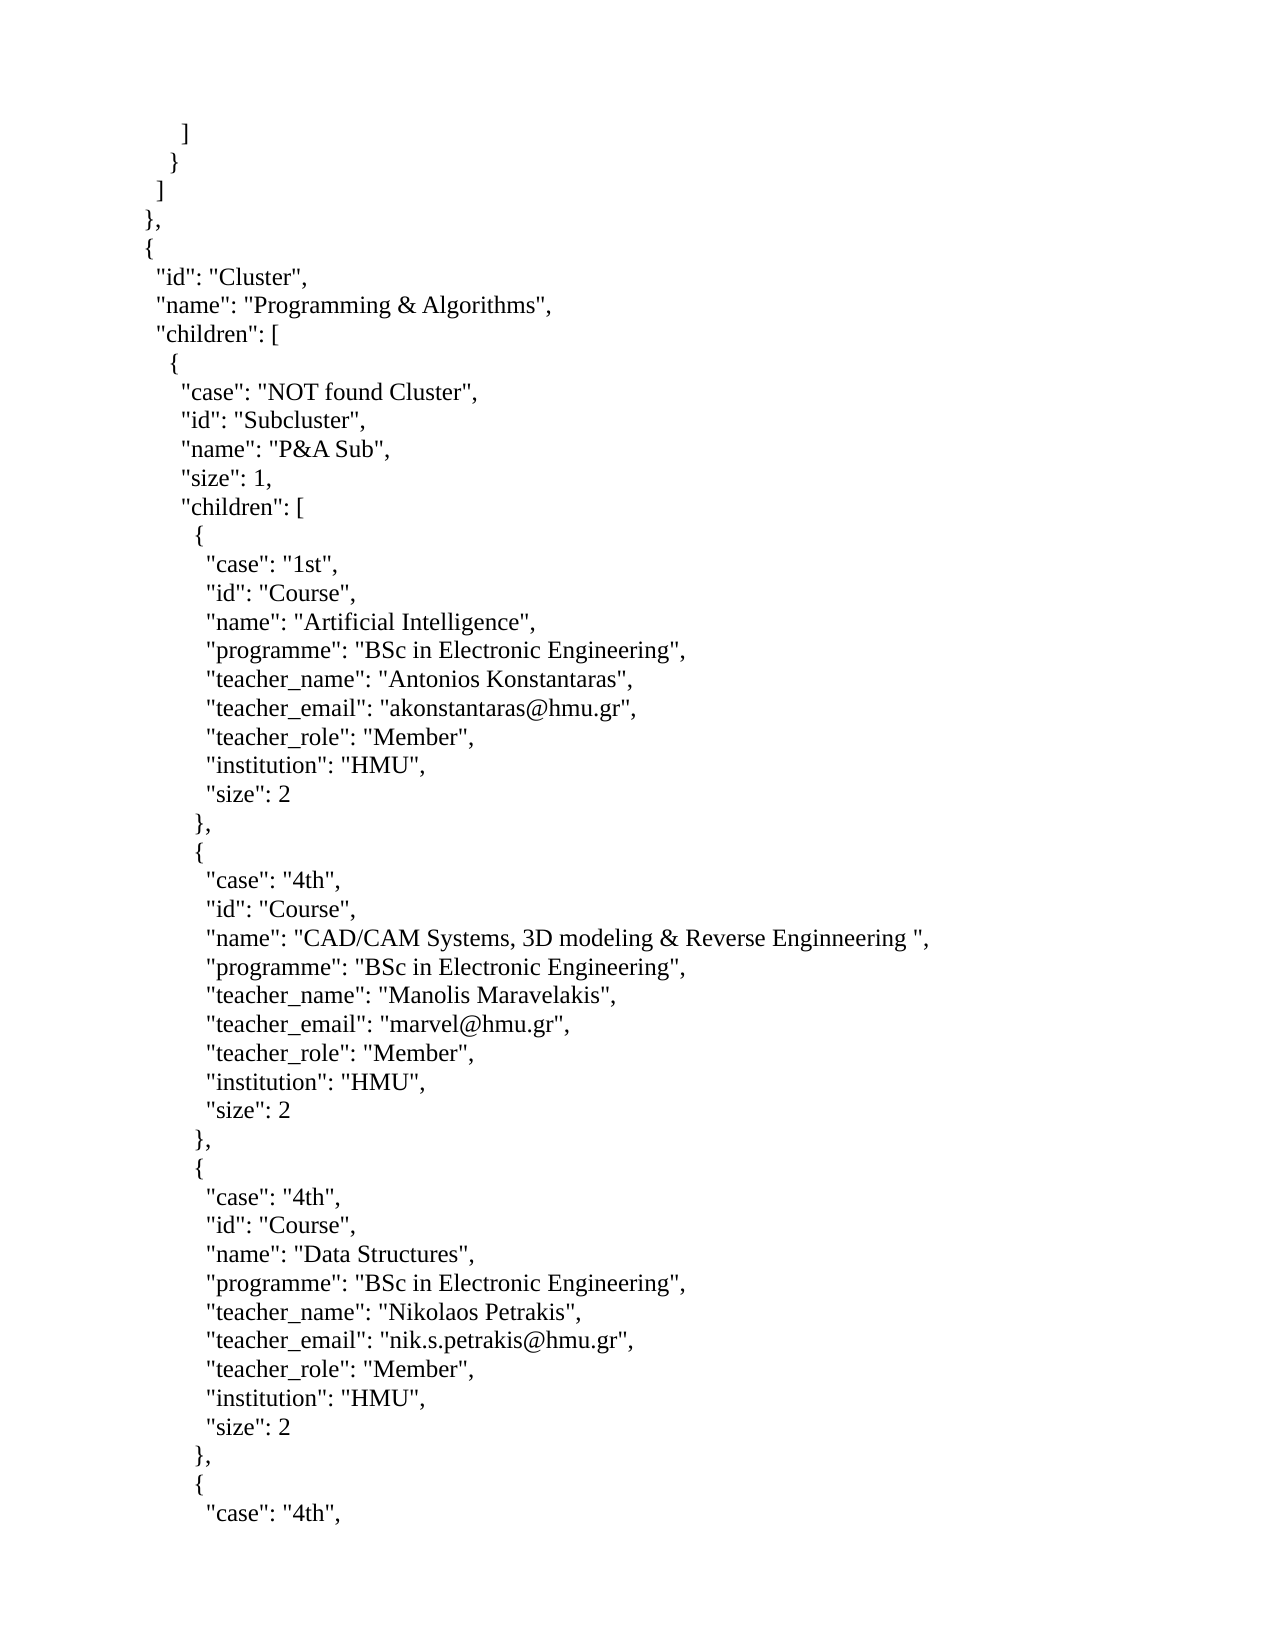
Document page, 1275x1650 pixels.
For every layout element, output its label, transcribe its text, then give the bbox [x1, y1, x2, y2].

text "teacher_role": "Member", [118, 722, 1157, 751]
text { [118, 233, 1157, 262]
text { [118, 837, 1157, 866]
text { [118, 1153, 1157, 1182]
text "case": "4th", [118, 1498, 1157, 1527]
text "teacher_name": "Manolis Maravelakis", [118, 981, 1157, 1009]
text { [118, 348, 1157, 377]
text "size": 2 [118, 1096, 1157, 1124]
text "size": 2 [118, 1412, 1157, 1441]
text "case": "NOT found Cluster", [118, 377, 1157, 406]
text "teacher_role": "Member", [118, 1354, 1157, 1383]
text "teacher_role": "Member", [118, 1038, 1157, 1067]
text ] [118, 118, 1157, 147]
text "teacher_email": "akonstantaras@hmu.gr", [118, 693, 1157, 722]
text { [118, 521, 1157, 549]
text "size": 2 [118, 779, 1157, 808]
text }, [118, 1441, 1157, 1469]
text "teacher_email": "nik.s.petrakis@hmu.gr", [118, 1326, 1157, 1354]
text }, [118, 808, 1157, 837]
text }, [118, 204, 1157, 233]
text "name": "Data Structures", [118, 1239, 1157, 1268]
text "id": "Course", [118, 894, 1157, 923]
text }, [118, 1124, 1157, 1153]
text { [118, 1469, 1157, 1498]
text "case": "4th", [118, 866, 1157, 894]
text "id": "Cluster", [118, 262, 1157, 291]
text ] [118, 176, 1157, 204]
text "programme": "BSc in Electronic Engineering", [118, 636, 1157, 664]
text "institution": "HMU", [118, 751, 1157, 779]
text "children": [ [118, 319, 1157, 348]
text } [118, 147, 1157, 176]
text "name": "Artificial Intelligence", [118, 607, 1157, 636]
text "children": [ [118, 492, 1157, 521]
text "id": "Subcluster", [118, 406, 1157, 434]
text "teacher_name": "Nikolaos Petrakis", [118, 1297, 1157, 1326]
text "teacher_email": "marvel@hmu.gr", [118, 1009, 1157, 1038]
text "id": "Course", [118, 1211, 1157, 1239]
text "name": "P&A Sub", [118, 434, 1157, 463]
text "name": "Programming & Algorithms", [118, 291, 1157, 319]
text "programme": "BSc in Electronic Engineering", [118, 952, 1157, 981]
text "name": "CAD/CAM Systems, 3D modeling & Reverse Enginneering ", [118, 923, 1157, 952]
text "size": 1, [118, 463, 1157, 492]
text "id": "Course", [118, 578, 1157, 607]
text "case": "4th", [118, 1182, 1157, 1211]
text "institution": "HMU", [118, 1383, 1157, 1412]
text "case": "1st", [118, 549, 1157, 578]
text "programme": "BSc in Electronic Engineering", [118, 1268, 1157, 1297]
text "institution": "HMU", [118, 1067, 1157, 1096]
text "teacher_name": "Antonios Konstantaras", [118, 664, 1157, 693]
